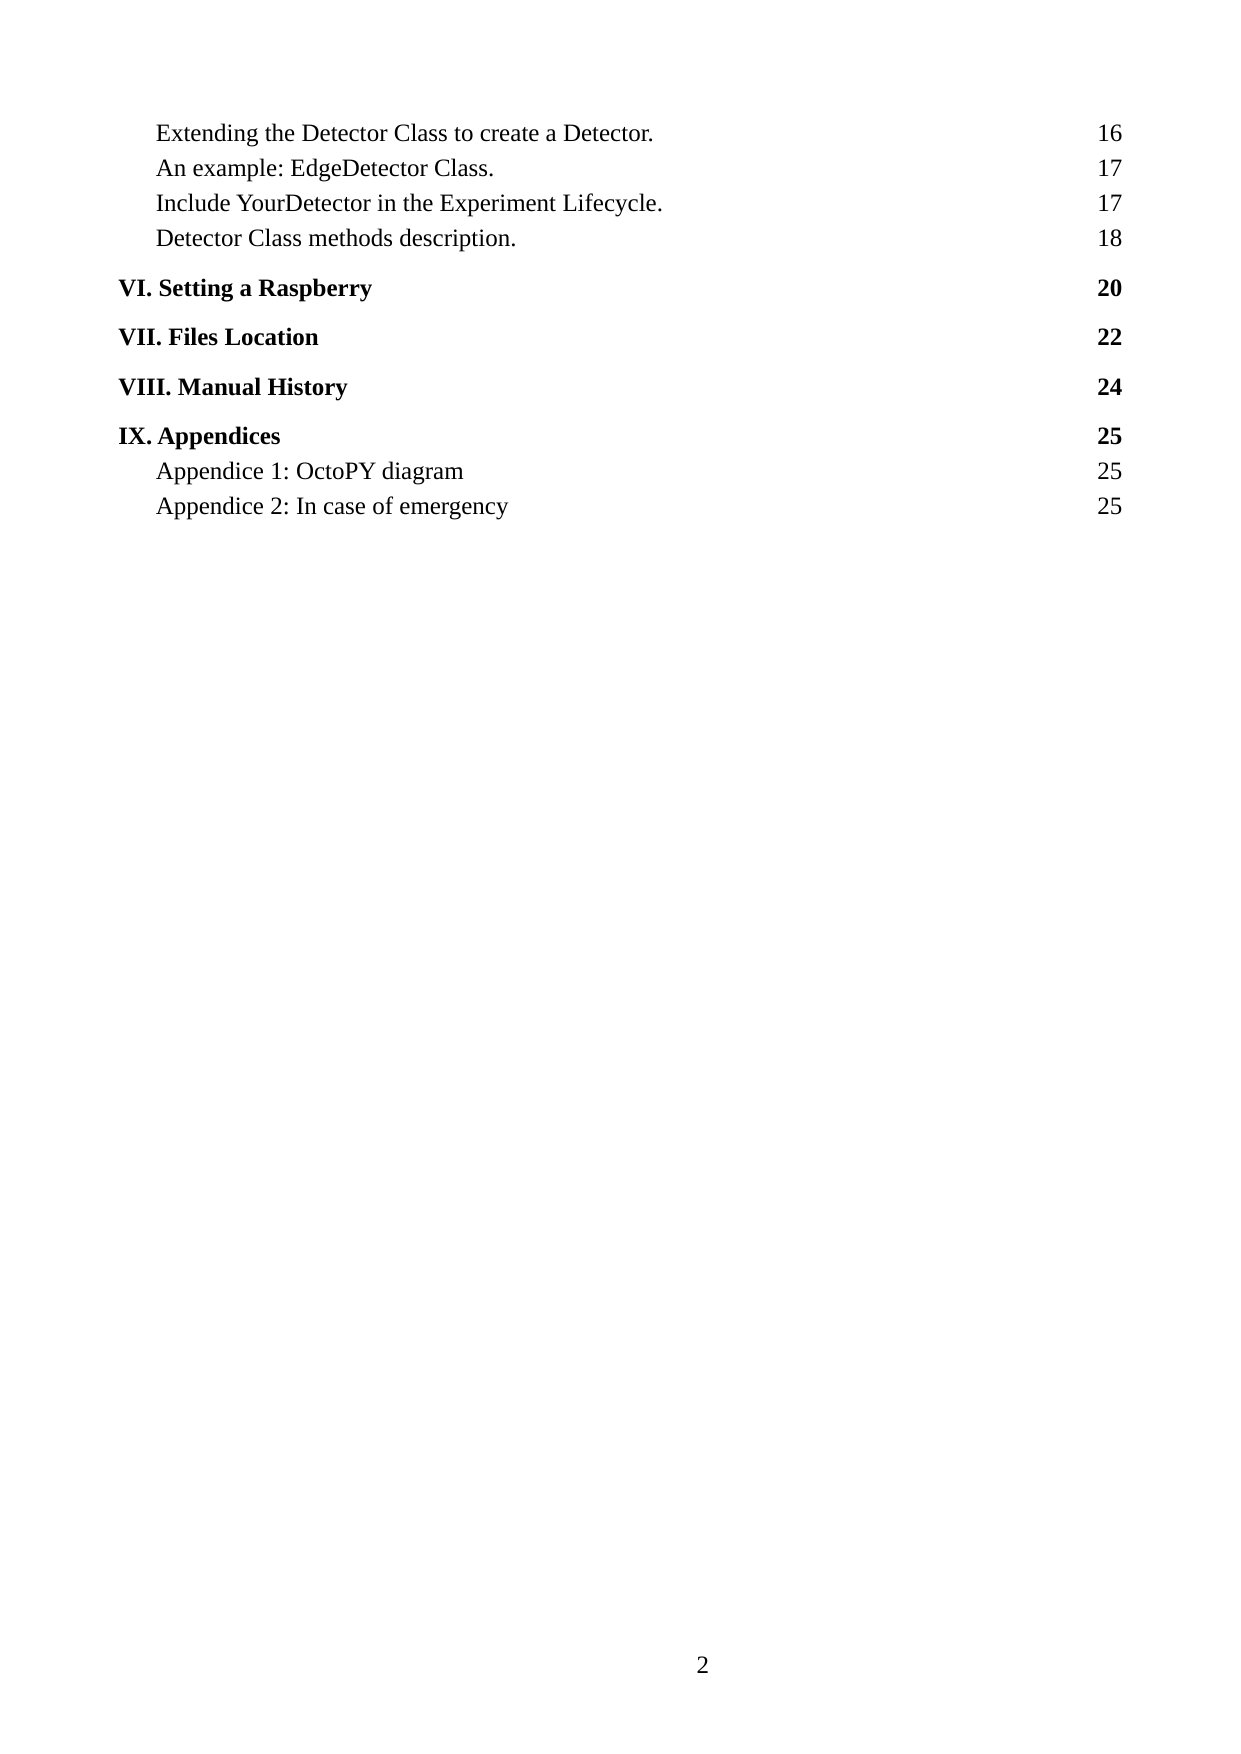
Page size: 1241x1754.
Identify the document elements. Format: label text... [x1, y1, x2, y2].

text Detector Class methods description. 18 [156, 223, 1122, 252]
text Appendice 2: In case of emergency 25 [156, 491, 1122, 520]
text VIII. Manual History 24 [118, 372, 1122, 401]
text Include YourDetector in the Experiment Lifecycle. 17 [156, 188, 1122, 217]
text Extending the Detector Class to create a Detector. 16 [156, 118, 1122, 147]
text Appendice 1: OctoPY diagram 25 [156, 456, 1122, 485]
text VII. Files Location 22 [118, 322, 1122, 351]
text IX. Appendices 25 [118, 421, 1122, 450]
text VI. Setting a Raspberry 20 [118, 273, 1122, 301]
text An example: EdgeDetector Class. 17 [156, 153, 1122, 182]
